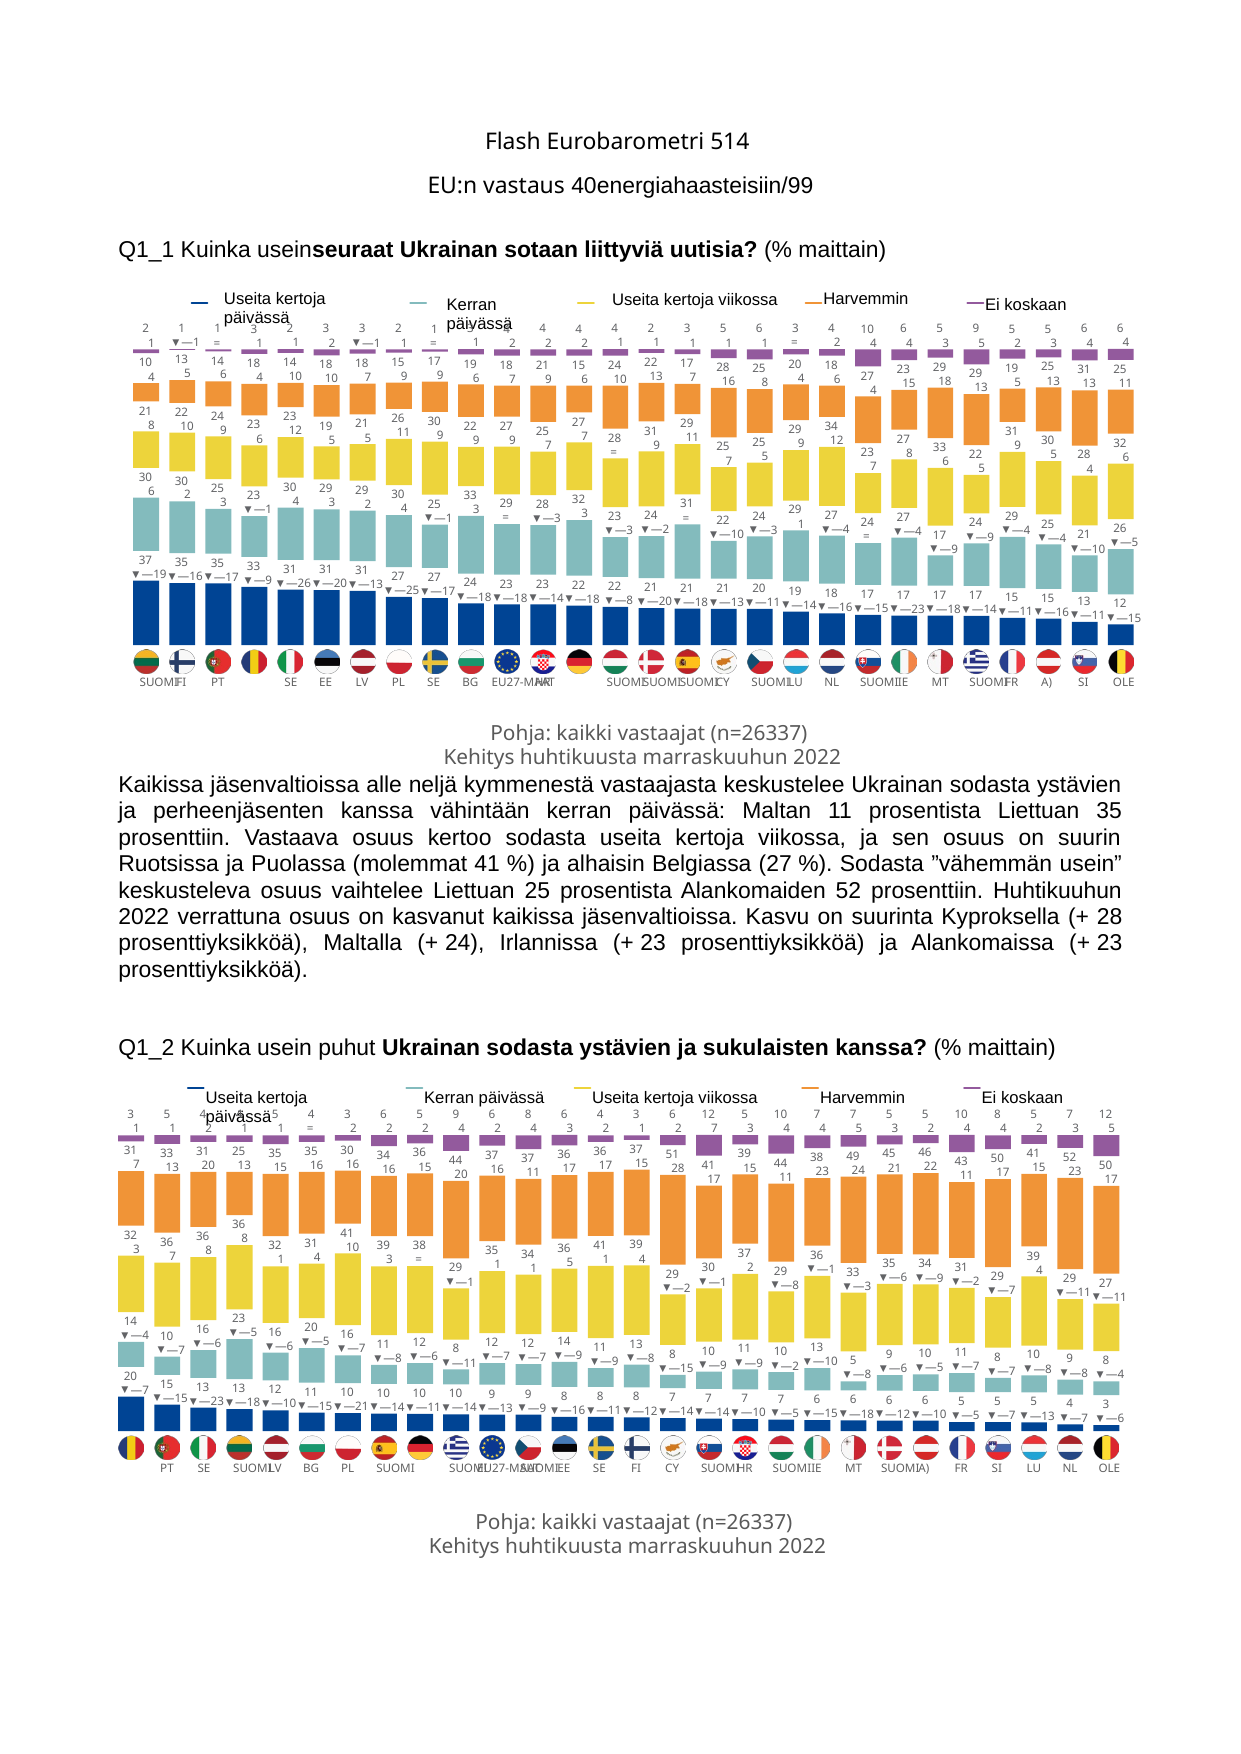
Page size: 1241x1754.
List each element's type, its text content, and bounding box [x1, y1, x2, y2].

picture [783, 649, 809, 674]
picture [566, 649, 592, 674]
picture [660, 1435, 686, 1460]
picture [927, 649, 953, 674]
picture [804, 1435, 830, 1460]
picture [263, 1435, 289, 1460]
picture [711, 649, 737, 674]
picture [205, 649, 231, 674]
picture [169, 649, 195, 674]
picture [407, 1435, 433, 1460]
text Kaikissa jäsenvaltioissa alle neljä kymmenestä vastaajasta keskustelee Ukrainan sodasta ystävien ja perheenjäsenten kanssa vähintään kerran päivässä: Maltan 11 prosentista Liettuan 35 prosenttiin. Vastaava osuus kertoo sodasta useita kertoja viikossa, ja sen osuus on suurin Ruotsissa ja Puolassa (molemmat 41 %) ja alhaisin Belgiassa (27 %). Sodasta ”vähemmän usein” keskusteleva osuus vaihtelee Liettuan 25 prosentista Alankomaiden 52 prosenttiin. Huhtikuuhun 2022 verrattuna osuus on kasvanut kaikissa jäsenvaltioissa. Kasvu on suurinta Kyproksella (+ 28 prosenttiyksikköä), Maltalla (+ 24), Irlannissa (+ 23 prosenttiyksikköä) ja Alankomaissa (+ 23 prosenttiyksikköä). [118, 275, 1122, 982]
picture [963, 649, 989, 674]
picture [479, 1435, 505, 1460]
picture [624, 1435, 650, 1460]
picture [371, 1435, 397, 1460]
picture [118, 1435, 144, 1460]
picture [841, 1435, 866, 1460]
picture [494, 649, 520, 674]
picture [1057, 1435, 1083, 1460]
picture [949, 1435, 975, 1460]
picture [985, 1435, 1011, 1460]
picture [768, 1435, 794, 1460]
picture [422, 649, 448, 674]
picture [530, 649, 556, 674]
picture [588, 1435, 614, 1460]
picture [299, 1435, 325, 1460]
picture [855, 649, 881, 674]
picture [747, 649, 773, 674]
picture [877, 1435, 902, 1460]
picture [602, 649, 628, 674]
picture [241, 649, 267, 674]
picture [350, 649, 376, 674]
picture [1021, 1435, 1047, 1460]
picture [1036, 649, 1061, 674]
picture [675, 649, 700, 674]
picture [696, 1435, 722, 1460]
picture [277, 649, 303, 674]
text Q1_2 Kuinka usein puhut Ukrainan sodasta ystävien ja sukulaisten kanssa? (% maittain) [118, 1034, 1122, 1061]
picture [819, 649, 845, 674]
picture [133, 649, 159, 674]
picture [1072, 649, 1097, 674]
picture [443, 1435, 469, 1460]
picture [913, 1435, 939, 1460]
picture [190, 1435, 216, 1460]
picture [732, 1435, 758, 1460]
picture [458, 649, 484, 674]
picture [1108, 649, 1134, 674]
picture [999, 649, 1025, 674]
picture [314, 649, 340, 674]
picture [386, 649, 412, 674]
picture [226, 1435, 252, 1460]
picture [335, 1435, 361, 1460]
picture [154, 1435, 180, 1460]
picture [638, 649, 664, 674]
picture [1093, 1435, 1119, 1460]
text Q1_1 Kuinka useinseuraat Ukrainan sotaan liittyviä uutisia? (% maittain) [118, 236, 1122, 262]
picture [515, 1435, 541, 1460]
picture [552, 1435, 577, 1460]
picture [891, 649, 917, 674]
